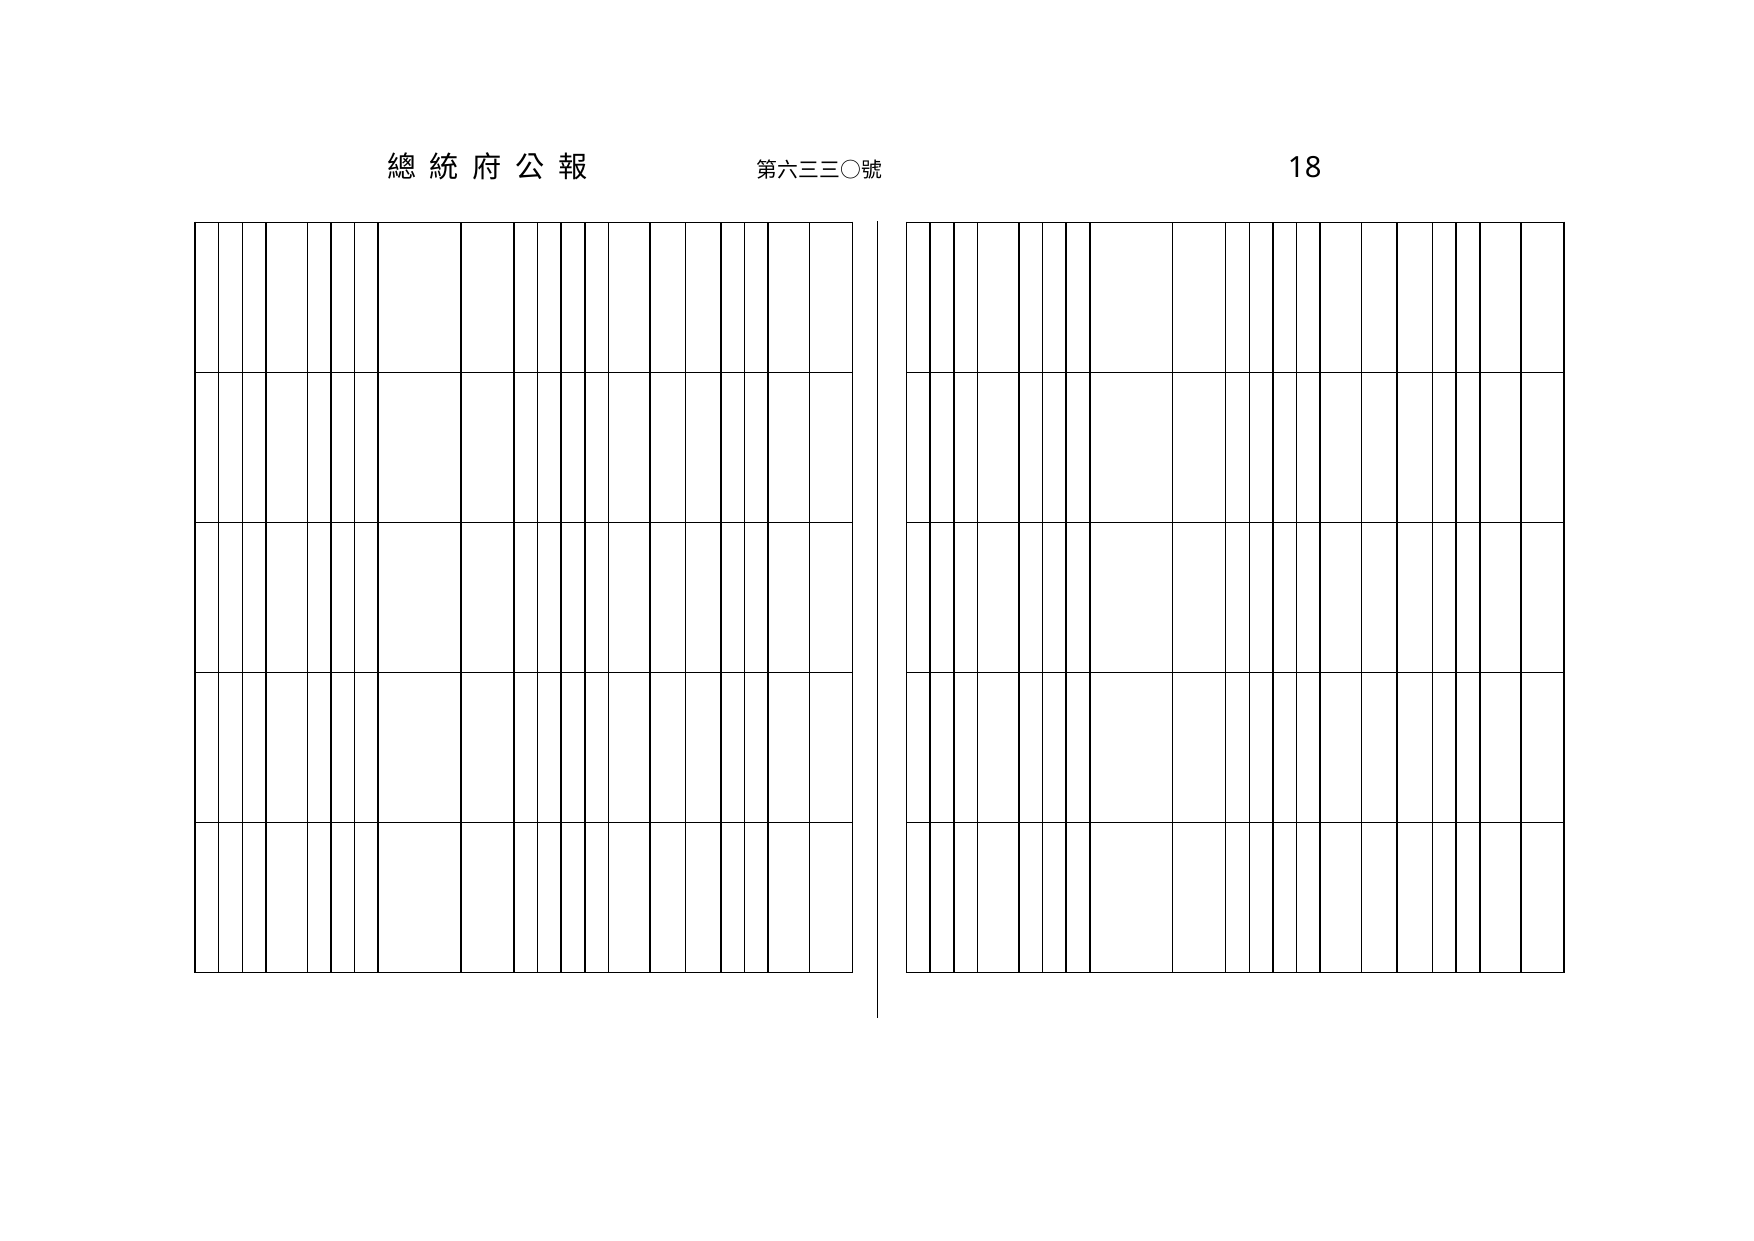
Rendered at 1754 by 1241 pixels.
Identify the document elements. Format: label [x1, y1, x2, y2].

table_cell [686, 223, 720, 372]
table_cell [462, 523, 513, 672]
table_cell [538, 223, 560, 372]
table_cell [1321, 823, 1361, 972]
table_cell [1297, 373, 1319, 522]
table_cell [462, 223, 513, 372]
table_cell [1481, 673, 1520, 822]
table_cell [243, 523, 265, 672]
table_cell [1173, 373, 1225, 522]
table_cell [1091, 223, 1172, 372]
table_cell [538, 823, 560, 972]
table_cell [907, 373, 929, 522]
table_cell [769, 373, 809, 522]
table_cell [722, 823, 744, 972]
table_cell [267, 823, 307, 972]
table_cell [810, 223, 852, 372]
table_cell [769, 223, 809, 372]
table_cell [243, 373, 265, 522]
table_cell [308, 373, 330, 522]
table_cell [1398, 823, 1432, 972]
table_cell [1362, 223, 1396, 372]
table_cell [1297, 673, 1319, 822]
table_cell [931, 223, 953, 372]
table_cell [1226, 373, 1249, 522]
table_cell [243, 823, 265, 972]
table_cell [1067, 823, 1089, 972]
table_cell [267, 523, 307, 672]
table_cell [1043, 673, 1065, 822]
table_cell [332, 523, 354, 672]
table_cell [196, 223, 218, 372]
table_cell [1250, 823, 1272, 972]
table_cell [1250, 673, 1272, 822]
table_cell [379, 373, 460, 522]
table_cell [745, 523, 767, 672]
table_cell [978, 223, 1018, 372]
table_cell [1043, 523, 1065, 672]
table_cell [769, 523, 809, 672]
table_cell [196, 673, 218, 822]
table_cell [931, 673, 953, 822]
table_cell [308, 223, 330, 372]
table_cell [1173, 823, 1225, 972]
table_cell [219, 523, 242, 672]
table_cell [1297, 223, 1319, 372]
table_cell [1362, 823, 1396, 972]
table_cell [515, 373, 537, 522]
table_cell [562, 223, 584, 372]
table_cell [379, 673, 460, 822]
table_cell [1398, 673, 1432, 822]
table_cell [538, 523, 560, 672]
table_cell [651, 223, 685, 372]
table_cell [562, 673, 584, 822]
table_cell [586, 823, 608, 972]
table_cell [332, 373, 354, 522]
table_cell [1043, 823, 1065, 972]
table_cell [722, 373, 744, 522]
table_cell [955, 223, 977, 372]
table_cell [1173, 223, 1225, 372]
table_cell [1226, 823, 1249, 972]
table_cell [355, 823, 377, 972]
table_cell [1522, 223, 1563, 372]
table_cell [1481, 223, 1520, 372]
table_cell [1250, 523, 1272, 672]
table_cell [686, 373, 720, 522]
table_cell [810, 823, 852, 972]
table_cell [651, 823, 685, 972]
table_cell [379, 823, 460, 972]
table_cell [267, 673, 307, 822]
table_cell [1250, 373, 1272, 522]
table_cell [1522, 673, 1563, 822]
table_cell [1321, 673, 1361, 822]
table_cell [651, 673, 685, 822]
table_cell [219, 823, 242, 972]
table_cell [955, 373, 977, 522]
table_cell [1321, 523, 1361, 672]
table_cell [196, 373, 218, 522]
table_cell [1043, 223, 1065, 372]
table_cell [907, 673, 929, 822]
table_cell [1321, 223, 1361, 372]
table_cell [379, 223, 460, 372]
table_cell [978, 673, 1018, 822]
table_cell [1274, 823, 1296, 972]
table_cell [355, 373, 377, 522]
table_cell [196, 823, 218, 972]
table_cell [810, 373, 852, 522]
table_cell [1091, 523, 1172, 672]
table_cell [1020, 223, 1042, 372]
table_cell [308, 823, 330, 972]
table_cell [1274, 523, 1296, 672]
table_cell [355, 673, 377, 822]
table_cell [515, 523, 537, 672]
table_cell [243, 673, 265, 822]
table_cell [931, 373, 953, 522]
table_cell [722, 523, 744, 672]
table_cell [586, 223, 608, 372]
table_cell [1297, 523, 1319, 672]
table_cell [1274, 373, 1296, 522]
table_cell [1067, 373, 1089, 522]
table_cell [745, 373, 767, 522]
table_cell [1433, 373, 1455, 522]
table_cell [1091, 823, 1172, 972]
table_cell [332, 673, 354, 822]
table_cell [1398, 523, 1432, 672]
table_cell [586, 523, 608, 672]
table_cell [686, 673, 720, 822]
table_cell [609, 223, 649, 372]
table_cell [1067, 673, 1089, 822]
table_cell [907, 523, 929, 672]
table_cell [219, 223, 242, 372]
table_cell [219, 373, 242, 522]
table_cell [1274, 673, 1296, 822]
table_cell [1043, 373, 1065, 522]
table_cell [1226, 523, 1249, 672]
table_cell [907, 823, 929, 972]
table_cell [1020, 823, 1042, 972]
table_cell [1457, 223, 1479, 372]
table_cell [462, 823, 513, 972]
table_cell [1481, 523, 1520, 672]
table_cell [332, 223, 354, 372]
table_cell [1433, 223, 1455, 372]
table_cell [978, 373, 1018, 522]
table_cell [1457, 823, 1479, 972]
table_cell [609, 823, 649, 972]
table_cell [722, 673, 744, 822]
table_cell [1067, 523, 1089, 672]
table_cell [609, 373, 649, 522]
table_cell [1362, 373, 1396, 522]
table_cell [1457, 373, 1479, 522]
table_cell [562, 373, 584, 522]
table_cell [1481, 823, 1520, 972]
table_cell [515, 673, 537, 822]
table_cell [1522, 823, 1563, 972]
table_cell [955, 673, 977, 822]
table_cell [931, 523, 953, 672]
table_cell [308, 673, 330, 822]
table_cell [1362, 523, 1396, 672]
table_cell [769, 673, 809, 822]
table_cell [686, 523, 720, 672]
table_cell [745, 823, 767, 972]
table_cell [1457, 673, 1479, 822]
table_cell [1274, 223, 1296, 372]
table_cell [651, 523, 685, 672]
table_cell [1522, 373, 1563, 522]
table_cell [243, 223, 265, 372]
table_cell [267, 223, 307, 372]
table_cell [1250, 223, 1272, 372]
table_cell [219, 673, 242, 822]
table_cell [686, 823, 720, 972]
table_cell [745, 673, 767, 822]
table_cell [1398, 223, 1432, 372]
table_cell [1457, 523, 1479, 672]
table_cell [1091, 373, 1172, 522]
table_cell [515, 823, 537, 972]
table_cell [651, 373, 685, 522]
table_cell [586, 673, 608, 822]
table_cell [1020, 523, 1042, 672]
table_cell [609, 673, 649, 822]
table_cell [462, 673, 513, 822]
table_cell [308, 523, 330, 672]
table_cell [931, 823, 953, 972]
table_cell [978, 523, 1018, 672]
table_cell [1091, 673, 1172, 822]
table_cell [722, 223, 744, 372]
table_cell [355, 223, 377, 372]
table_cell [1433, 673, 1455, 822]
table_cell [562, 523, 584, 672]
table_cell [1067, 223, 1089, 372]
table_cell [538, 373, 560, 522]
table_cell [462, 373, 513, 522]
table_cell [1321, 373, 1361, 522]
table_cell [810, 523, 852, 672]
table_cell [1020, 673, 1042, 822]
table_cell [955, 523, 977, 672]
table_cell [267, 373, 307, 522]
table_cell [978, 823, 1018, 972]
table_cell [745, 223, 767, 372]
table_cell [1362, 673, 1396, 822]
table_cell [1481, 373, 1520, 522]
table_cell [355, 523, 377, 672]
table_cell [379, 523, 460, 672]
table_cell [810, 673, 852, 822]
table_cell [955, 823, 977, 972]
table_cell [907, 223, 929, 372]
table_cell [1173, 523, 1225, 672]
table_cell [515, 223, 537, 372]
table_cell [538, 673, 560, 822]
table_cell [562, 823, 584, 972]
table_cell [1226, 673, 1249, 822]
table_cell [1522, 523, 1563, 672]
table_cell [1433, 823, 1455, 972]
table_cell [1020, 373, 1042, 522]
table_cell [769, 823, 809, 972]
table_cell [609, 523, 649, 672]
table_cell [1226, 223, 1249, 372]
table_cell [586, 373, 608, 522]
table_cell [1398, 373, 1432, 522]
table_cell [1433, 523, 1455, 672]
table_cell [1173, 673, 1225, 822]
table_cell [332, 823, 354, 972]
table_cell [196, 523, 218, 672]
table_cell [1297, 823, 1319, 972]
